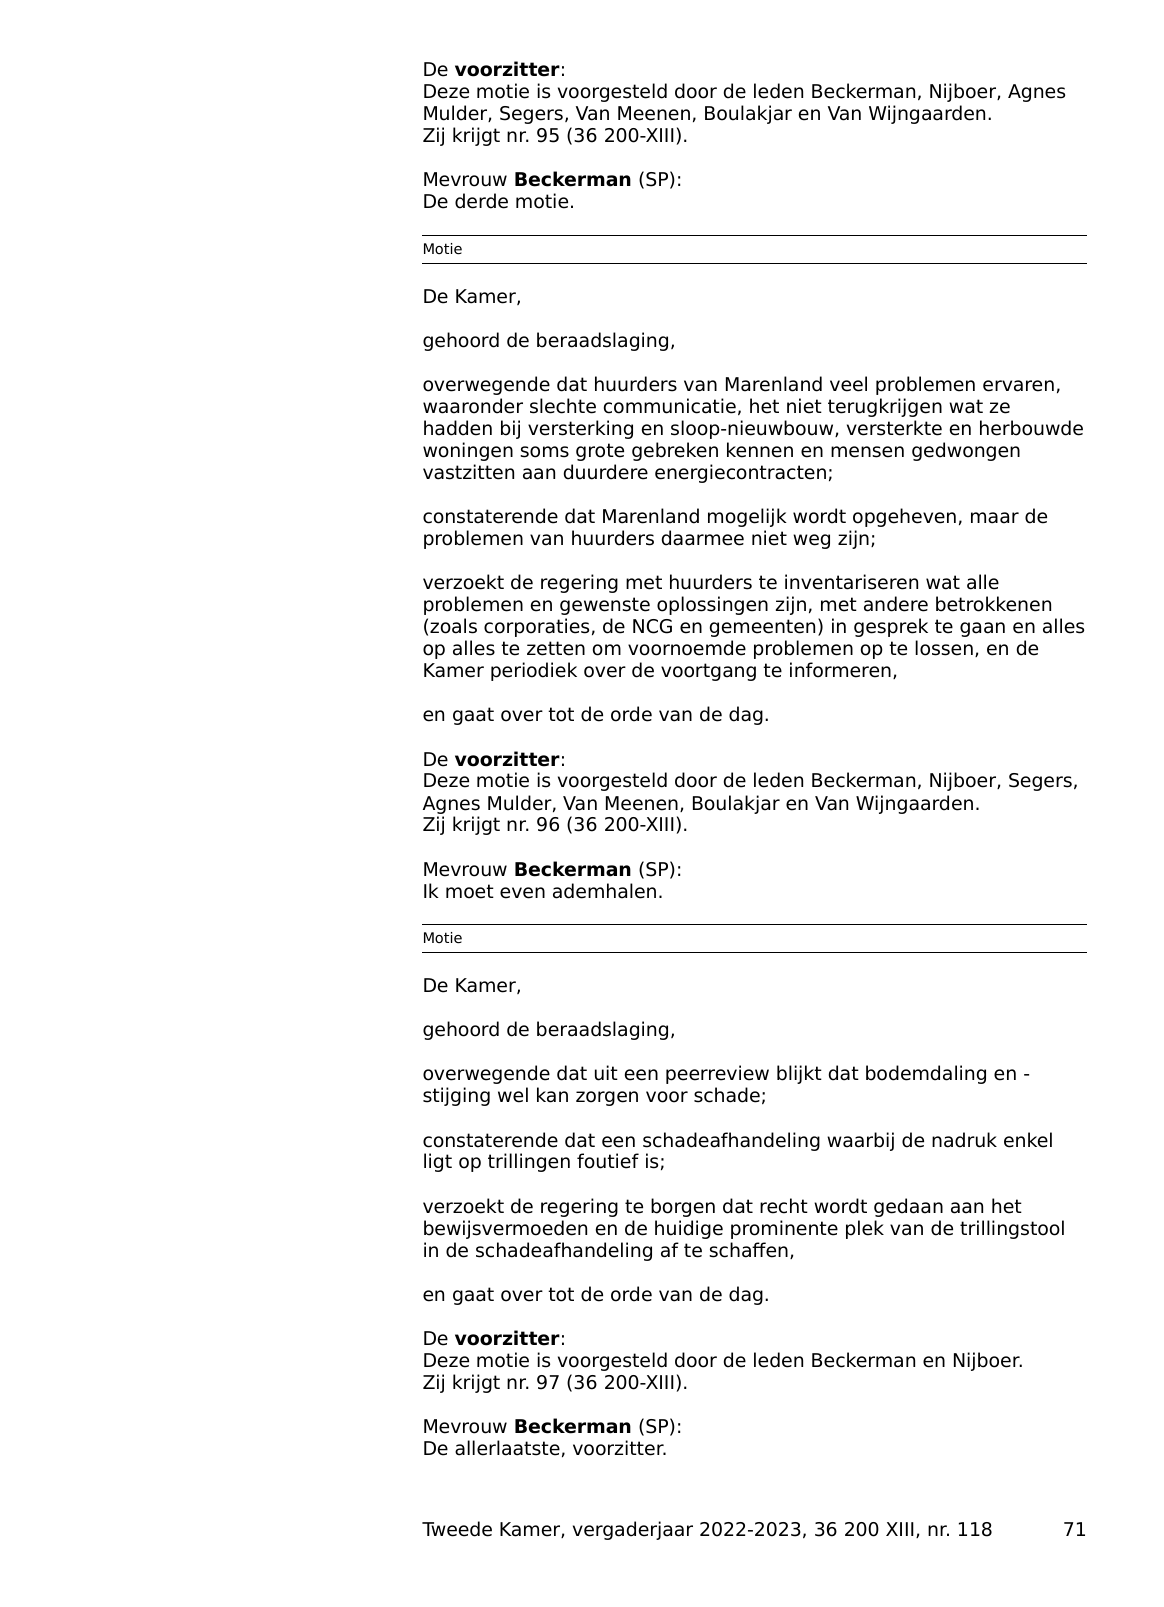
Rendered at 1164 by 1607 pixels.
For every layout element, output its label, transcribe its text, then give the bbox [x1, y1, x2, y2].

text Deze motie is voorgesteld door de leden Beckerman en Nijboer. [422, 1350, 1087, 1372]
text De voorzitter: [422, 1328, 1087, 1350]
text gehoord de beraadslaging, [422, 1019, 1087, 1041]
text Zij krijgt nr. 95 (36 200-XIII). [422, 125, 1087, 147]
text constaterende dat Marenland mogelijk wordt opgeheven, maar de problemen van huurders daarmee niet weg zijn; [422, 506, 1087, 550]
text De Kamer, [422, 975, 1087, 997]
text De voorzitter: [422, 59, 1087, 81]
text Zij krijgt nr. 97 (36 200-XIII). [422, 1372, 1087, 1394]
text constaterende dat een schadeafhandeling waarbij de nadruk enkel ligt op trillingen foutief is; [422, 1129, 1087, 1173]
text en gaat over tot de orde van de dag. [422, 1284, 1087, 1306]
text Mevrouw Beckerman (SP): [422, 169, 1087, 191]
text gehoord de beraadslaging, [422, 330, 1087, 352]
text Mevrouw Beckerman (SP): [422, 858, 1087, 881]
text De allerlaatste, voorzitter. [422, 1438, 1087, 1460]
text Zij krijgt nr. 96 (36 200-XIII). [422, 814, 1087, 836]
text De Kamer, [422, 286, 1087, 308]
table_header Motie [422, 236, 1087, 262]
text Ik moet even ademhalen. [422, 881, 1087, 902]
text overwegende dat uit een peerreview blijkt dat bodemdaling en -stijging wel kan zorgen voor schade; [422, 1063, 1087, 1107]
text overwegende dat huurders van Marenland veel problemen ervaren, waaronder slechte communicatie, het niet terugkrijgen wat ze hadden bij versterking en sloop-nieuwbouw, versterkte en herbouwde woningen soms grote gebreken kennen en mensen gedwongen vastzitten aan duurdere energiecontracten; [422, 374, 1087, 484]
text De derde motie. [422, 191, 1087, 213]
text en gaat over tot de orde van de dag. [422, 704, 1087, 726]
table_header Motie [422, 925, 1087, 952]
text verzoekt de regering te borgen dat recht wordt gedaan aan het bewijsvermoeden en de huidige prominente plek van de trillingstool in de schadeafhandeling af te schaffen, [422, 1196, 1087, 1262]
text Deze motie is voorgesteld door de leden Beckerman, Nijboer, Segers, Agnes Mulder, Van Meenen, Boulakjar en Van Wijngaarden. [422, 770, 1087, 814]
text verzoekt de regering met huurders te inventariseren wat alle problemen en gewenste oplossingen zijn, met andere betrokkenen (zoals corporaties, de NCG en gemeenten) in gesprek te gaan en alles op alles te zetten om voornoemde problemen op te lossen, en de Kamer periodiek over de voortgang te informeren, [422, 572, 1087, 682]
text De voorzitter: [422, 748, 1087, 770]
text Mevrouw Beckerman (SP): [422, 1416, 1087, 1438]
text Deze motie is voorgesteld door de leden Beckerman, Nijboer, Agnes Mulder, Segers, Van Meenen, Boulakjar en Van Wijngaarden. [422, 81, 1087, 125]
